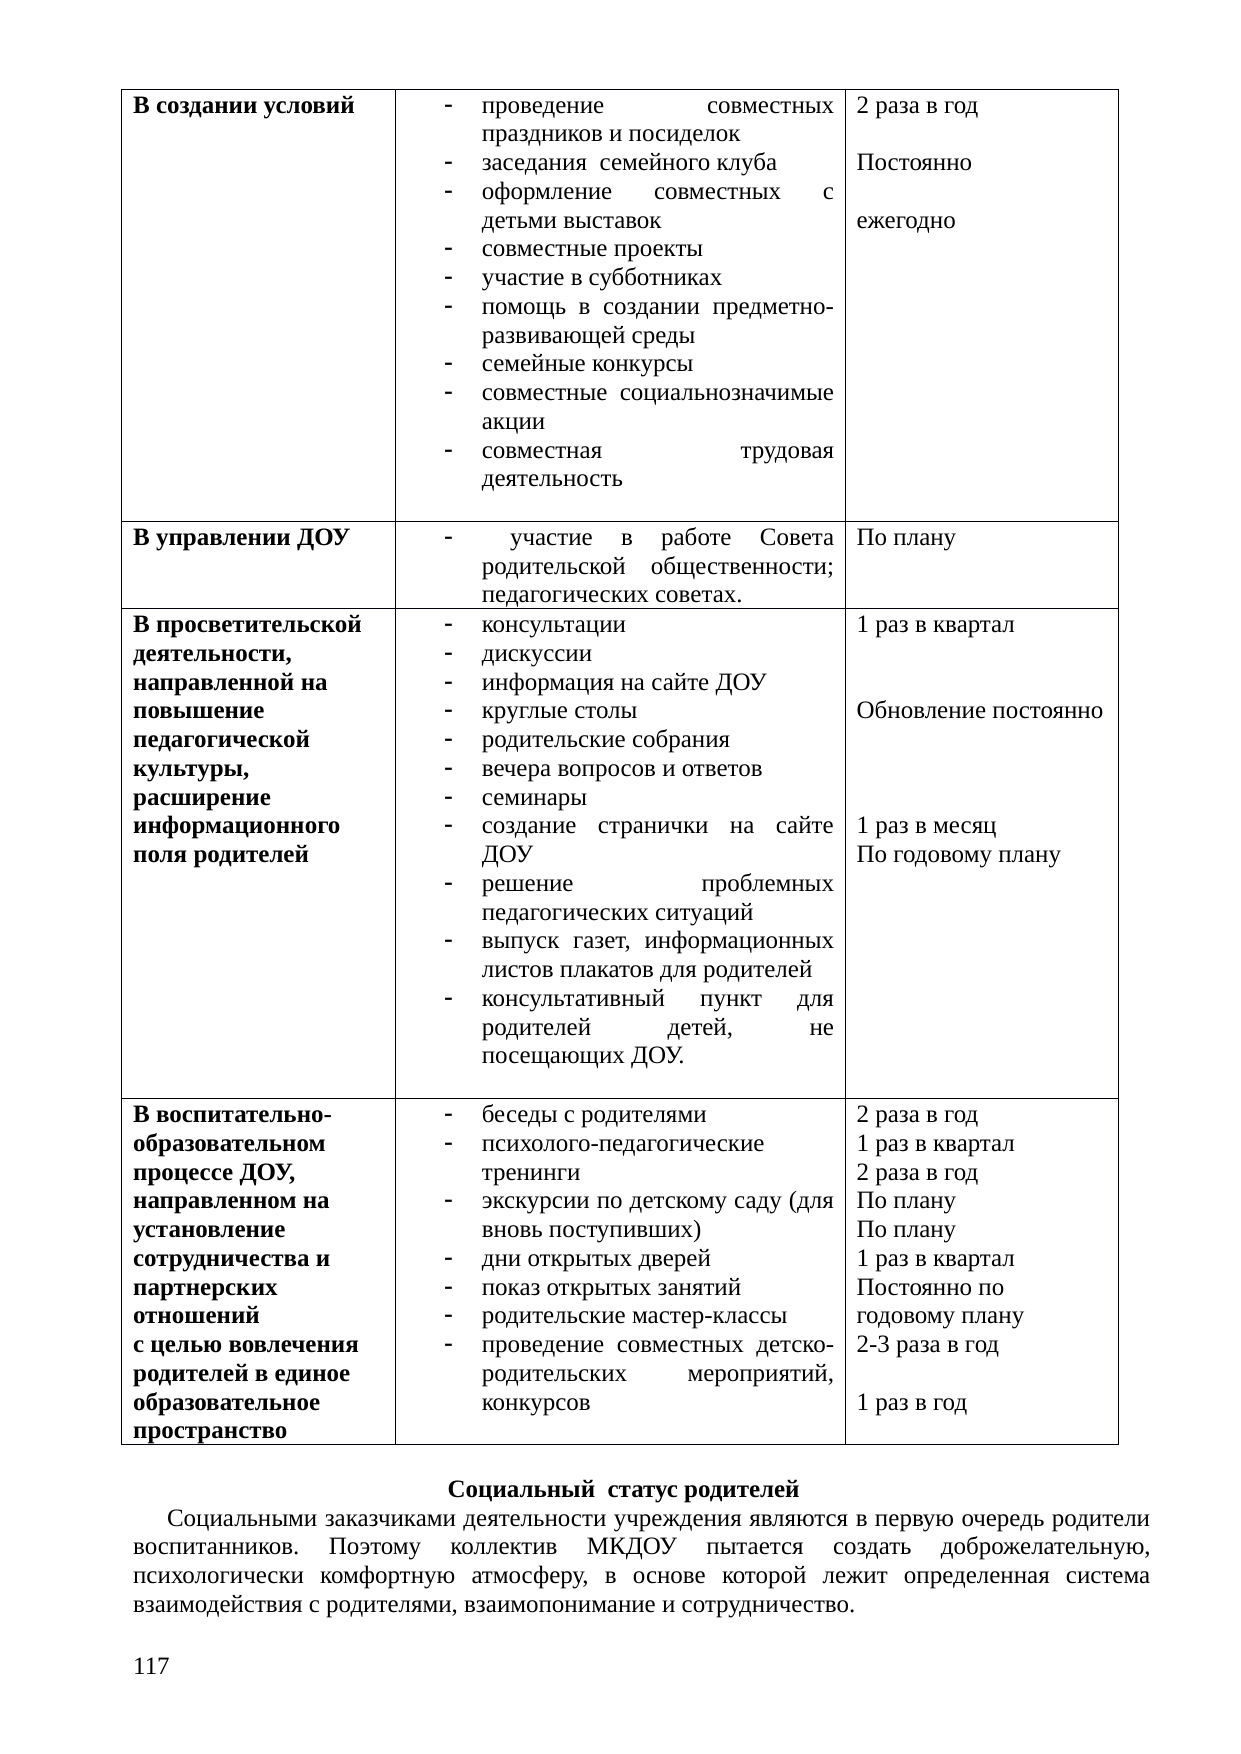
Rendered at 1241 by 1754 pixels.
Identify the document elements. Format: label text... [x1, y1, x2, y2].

table_cell В просветительской деятельности, направленной на повышение педагогической культуры, расширение информационного поля родителей [122, 609, 395, 1098]
table_cell проведение совместных праздников и посиделок заседания семейного клуба оформление совместных с детьми выставок совместные проекты участие в субботниках помощь в создании предметно-развивающей среды семейные конкурсы совместные социальнозначимые акции совместная трудовая деятельность [396, 90, 845, 521]
table_cell В воспитательно-образовательном процессе ДОУ, направленном на установление сотрудничества и партнерских отношений с целью вовлечения родителей в единое образовательное пространство [122, 1099, 395, 1444]
table_cell консультации дискуссии информация на сайте ДОУ круглые столы родительские собрания вечера вопросов и ответов семинары создание странички на сайте ДОУ решение проблемных педагогических ситуаций выпуск газет, информационных листов плакатов для родителей консультативный пункт для родителей детей, не посещающих ДОУ. [396, 609, 845, 1098]
table_cell 1 раз в квартал Обновление постоянно 1 раз в месяц По годовому плану [846, 609, 1118, 1098]
table_cell участие в работе Совета родительской общественности; педагогических советах. [396, 522, 845, 608]
table_cell 2 раза в год 1 раз в квартал 2 раза в год По плану По плану 1 раз в квартал Постоянно по годовому плану 2-3 раза в год 1 раз в год [846, 1099, 1118, 1444]
table_cell По плану [846, 522, 1118, 608]
table_cell В управлении ДОУ [122, 522, 395, 608]
table_cell В создании условий [122, 90, 395, 521]
text Социальный статус родителей [95, 1474, 1152, 1503]
text Социальными заказчиками деятельности учреждения являются в первую очередь родители воспитанников. Поэтому коллектив МКДОУ пытается создать доброжелательную, психологически комфортную атмосферу, в основе которой лежит определенная система взаимодействия с родителями, взаимопонимание и сотрудничество. [133, 1503, 1152, 1618]
table_cell 2 раза в год Постоянно ежегодно [846, 90, 1118, 521]
table_cell беседы с родителями психолого-педагогические тренинги экскурсии по детскому саду (для вновь поступивших) дни открытых дверей показ открытых занятий родительские мастер-классы проведение совместных детско-родительских мероприятий, конкурсов [396, 1099, 845, 1444]
